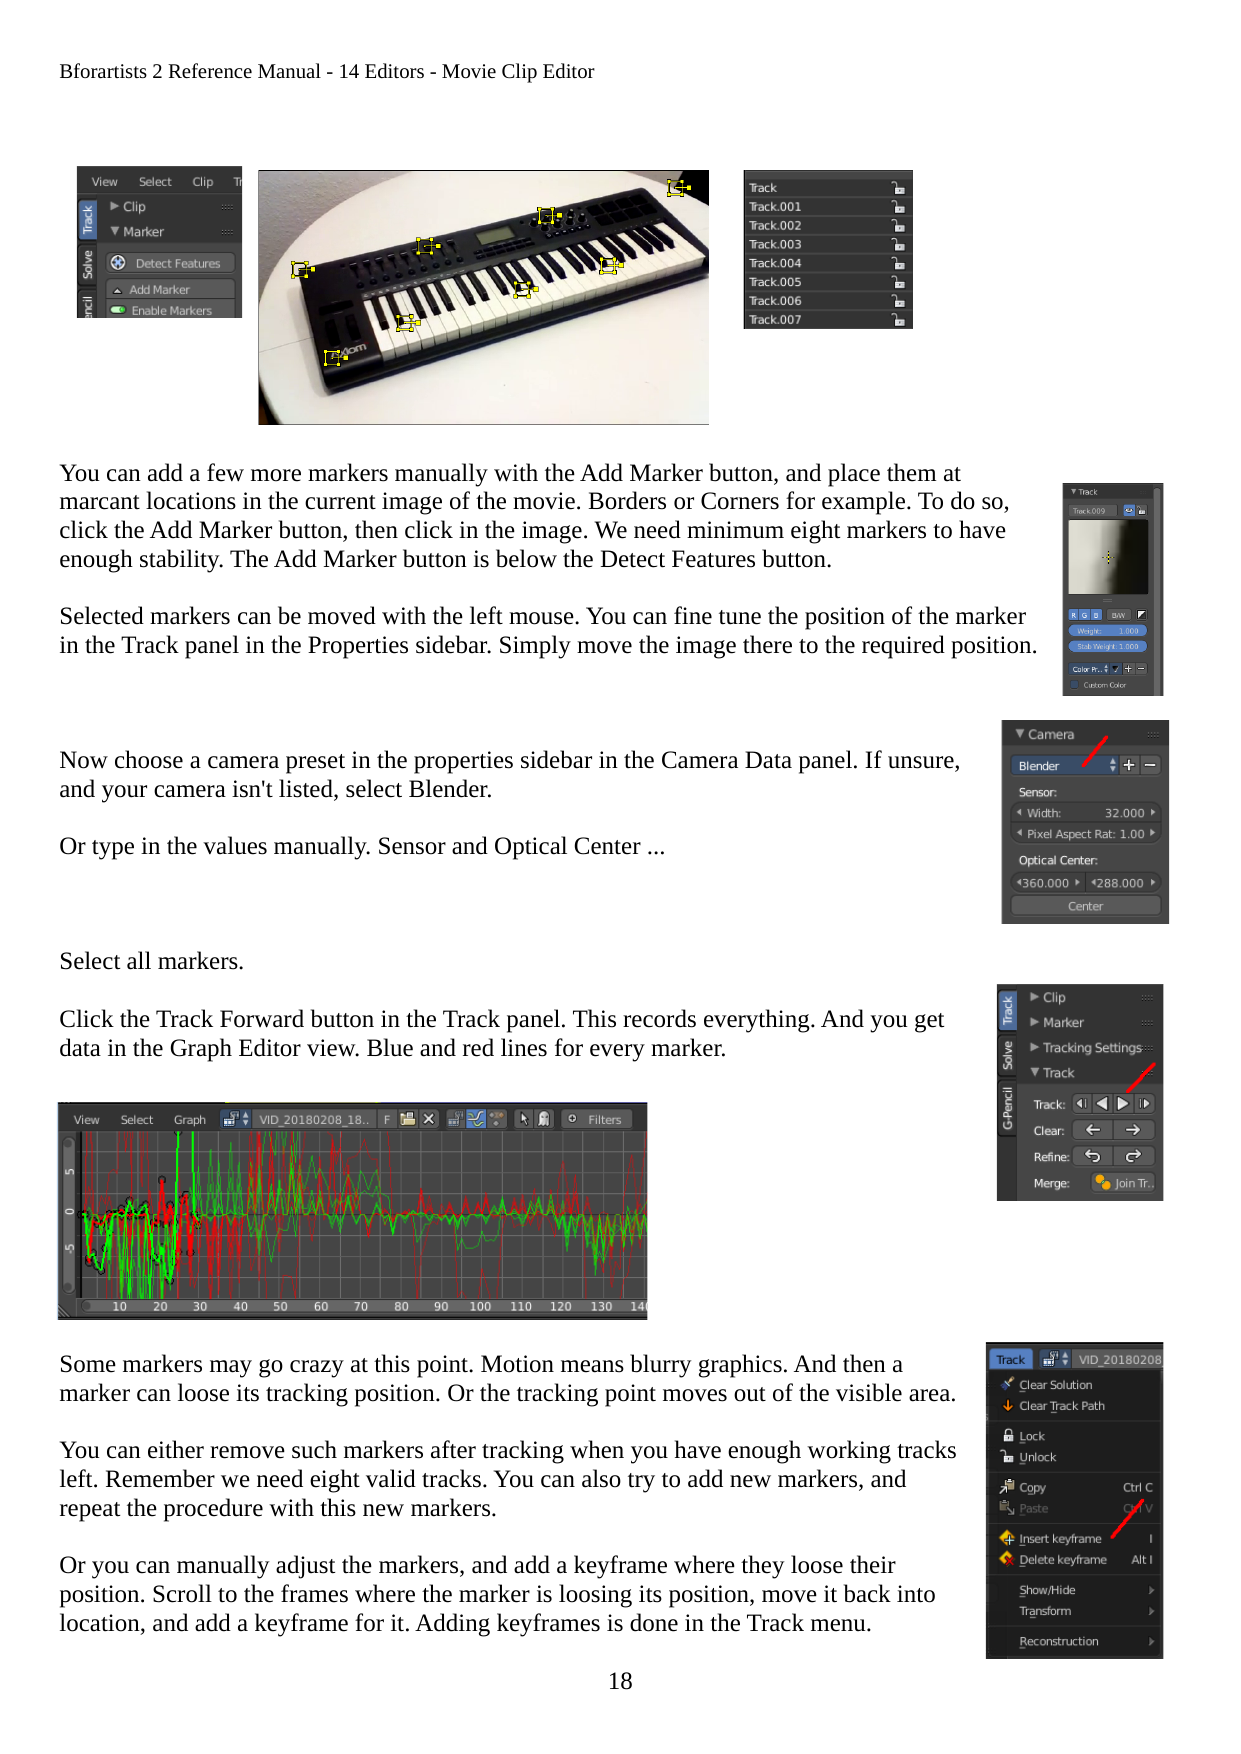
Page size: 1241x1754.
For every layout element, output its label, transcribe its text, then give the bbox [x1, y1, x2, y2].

picture [56, 1102, 648, 1320]
picture [1062, 483, 1164, 696]
text Or type in the values manually. Sensor and Optical Center ... [59, 831, 1001, 860]
text Some markers may go crazy at this point. Motion means blurry graphics. And then a marker can loose its tracking position. Or the tracking point moves out of the visible area. [59, 1349, 985, 1406]
text Selected markers can be moved with the left mouse. You can fine tune the position of the marker in the Track panel in the Properties sidebar. Simply move the image there to the required position. [59, 601, 1062, 659]
text Now choose a camera preset in the properties sidebar in the Camera Data panel. If unsure, and your camera isn't listed, select Blender. [59, 745, 1001, 803]
text Or you can manually adjust the markers, and add a keyframe where they loose their position. Scroll to the frames where the marker is loosing its position, move it back into location, and add a keyframe for it. Adding keyframes is done in the Track menu. [59, 1550, 985, 1636]
text Click the Track Forward button in the Track panel. This records everything. And you get data in the Graph Editor view. Blue and red lines for every marker. [59, 1004, 996, 1061]
picture [743, 170, 913, 329]
picture [76, 166, 243, 318]
picture [985, 1342, 1164, 1659]
picture [1001, 720, 1170, 924]
text You can add a few more markers manually with the Add Marker button, and place them at marcant locations in the current image of the movie. Borders or Corners for example. To do so, click the Add Marker button, then click in the image. We need minimum eight markers to have enough stability. The Add Marker button is below the Detect Features button. [59, 458, 1181, 573]
picture [258, 170, 709, 425]
text You can either remove such markers after tracking when you have enough working tracks left. Remember we need eight valid tracks. You can also try to add new markers, and repeat the procedure with this new markers. [59, 1435, 985, 1521]
picture [996, 984, 1164, 1201]
text Select all markers. [59, 946, 1181, 975]
